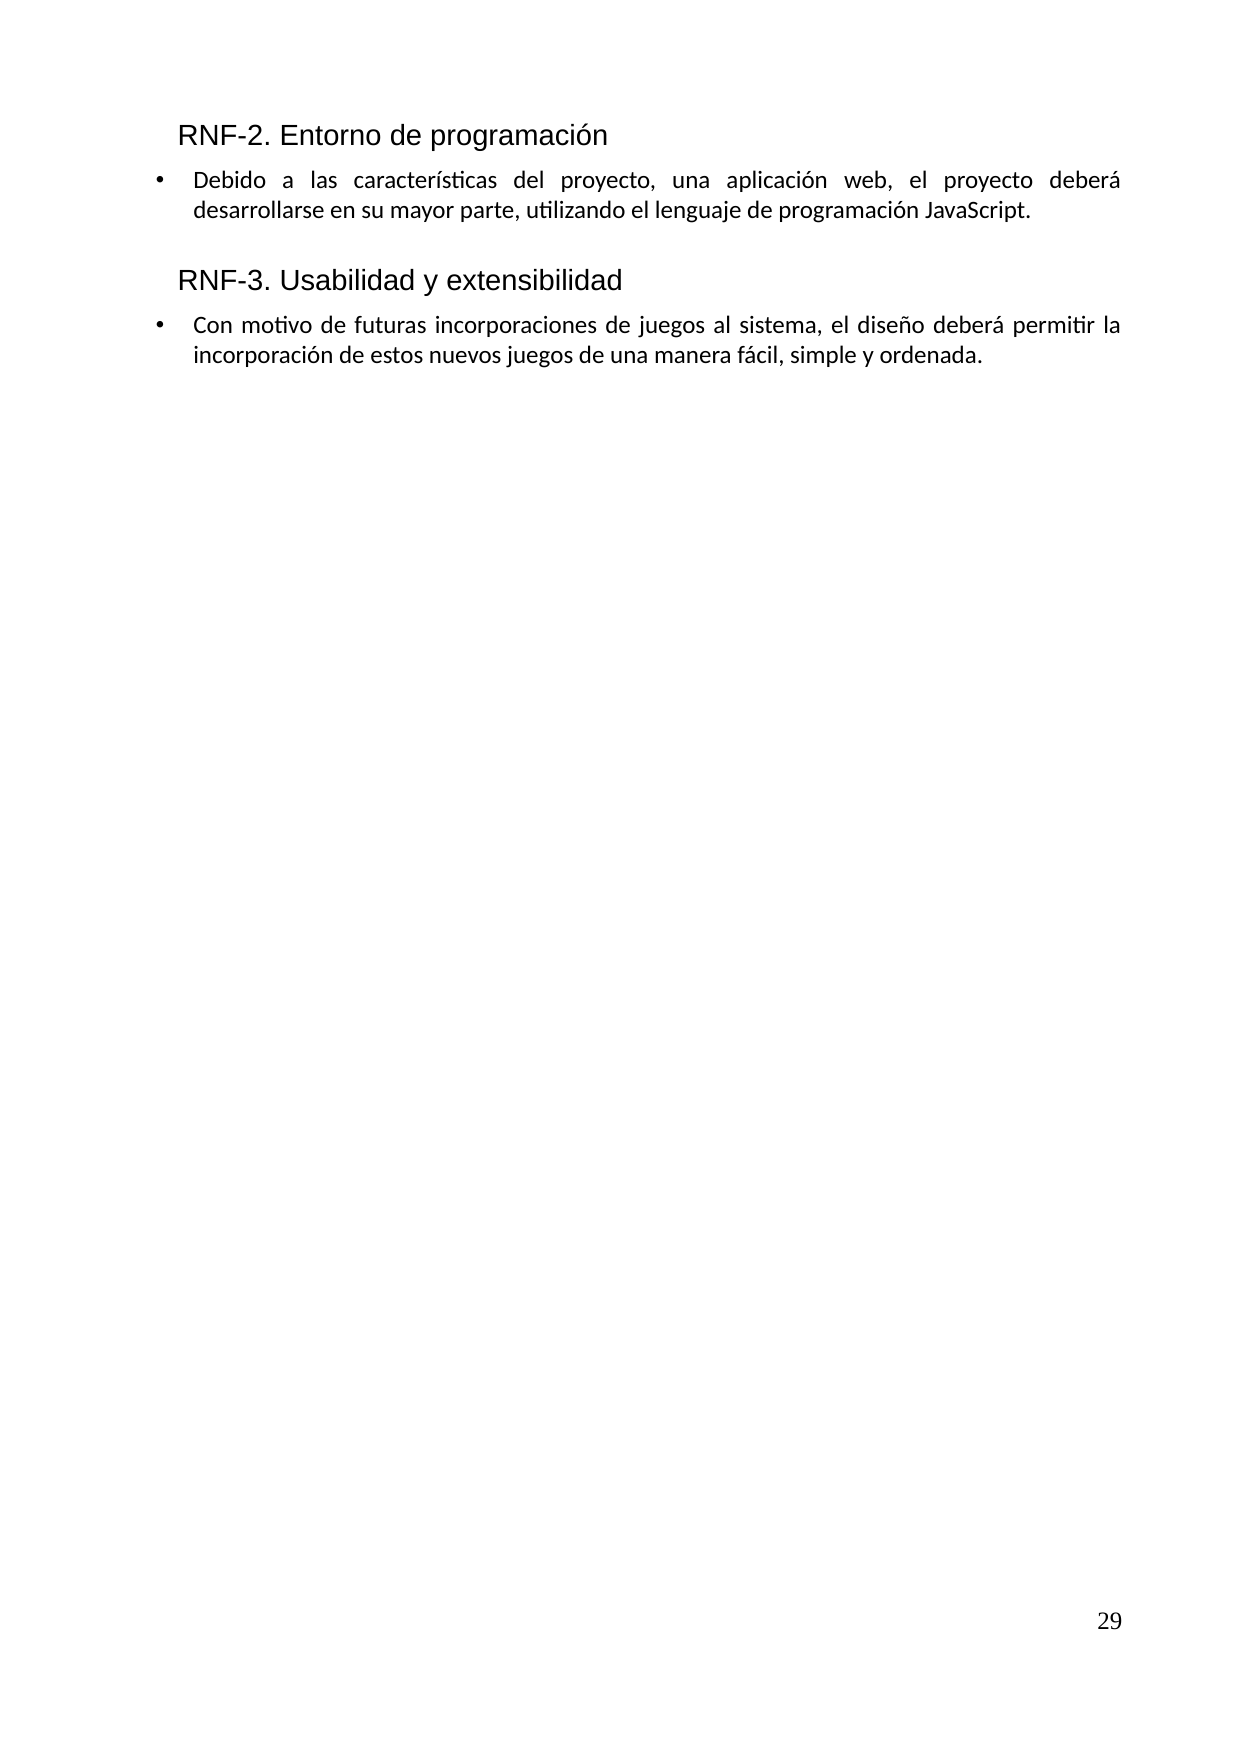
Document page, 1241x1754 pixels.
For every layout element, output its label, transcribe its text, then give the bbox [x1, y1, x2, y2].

list Con motivo de futuras incorporaciones de juegos al sistema, el diseño deberá permitir la incorporación de estos nuevos juegos de una manera fácil, simple y ordenada. [156, 309, 1122, 370]
subtitle Entorno de programación [177, 118, 1122, 152]
list Debido a las características del proyecto, una aplicación web, el proyecto deberá desarrollarse en su mayor parte, utilizando el lenguaje de programación JavaScript. [156, 164, 1122, 225]
subtitle Usabilidad y extensibilidad [177, 263, 1122, 296]
